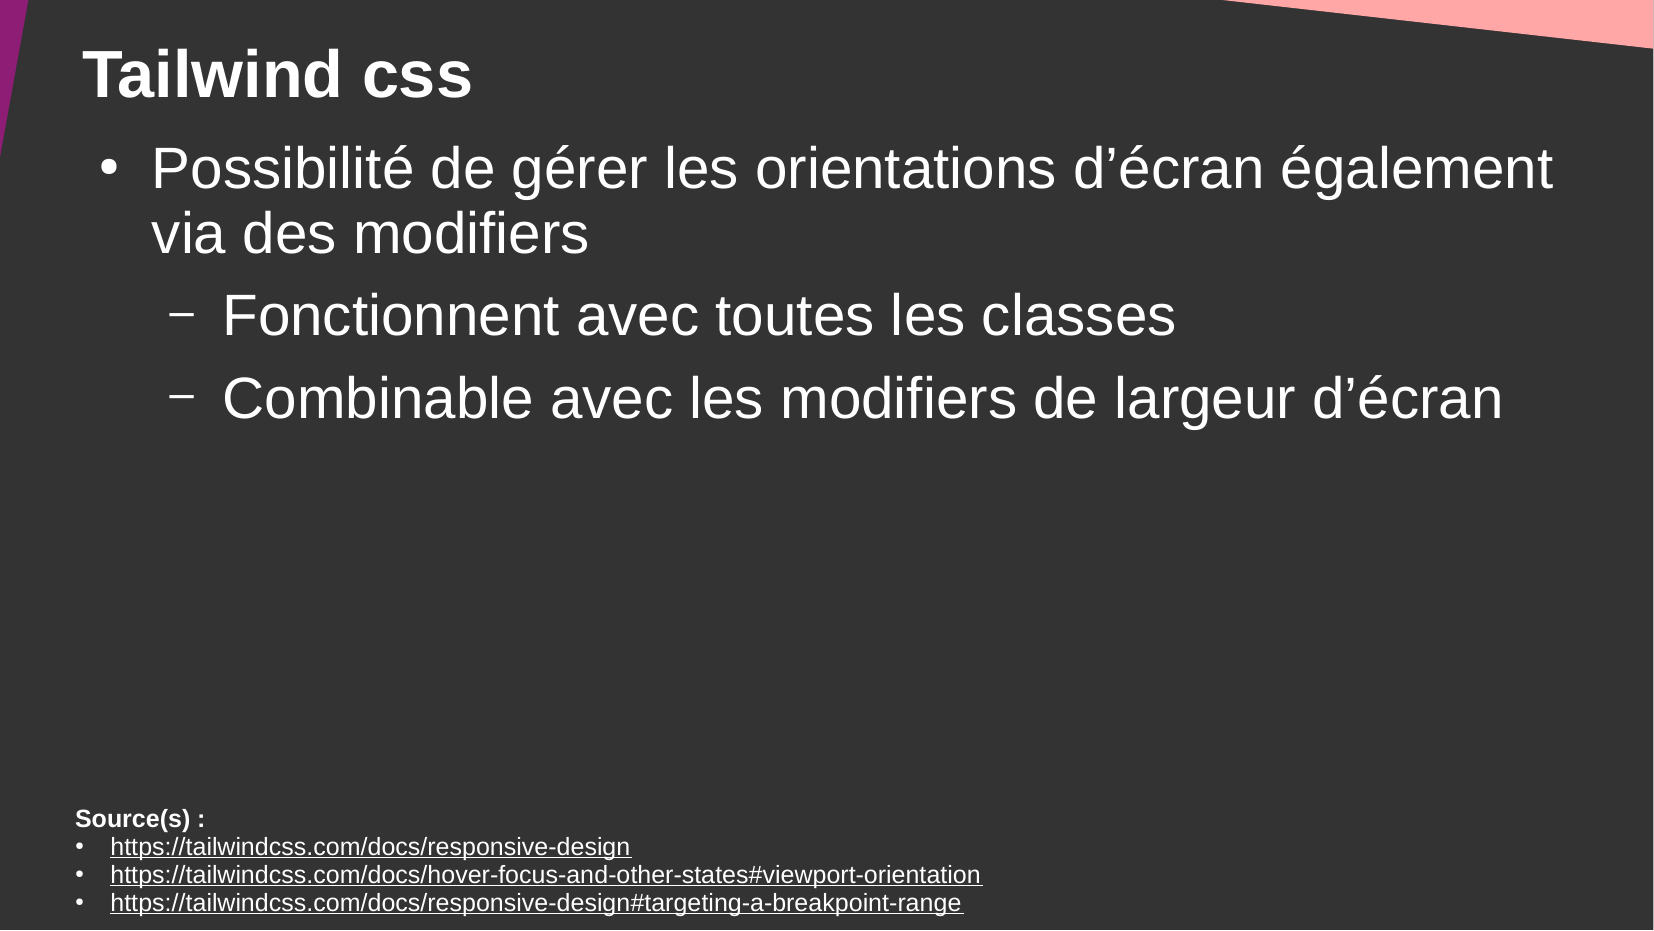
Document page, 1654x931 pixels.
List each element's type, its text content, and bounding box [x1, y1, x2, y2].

list Possibilité de gérer les orientations d’écran également via des modifiers Fonctionnent avec toutes les classes Combinable avec les modifiers de largeur d’écran [80, 135, 1605, 603]
text_box [1222, 0, 1654, 49]
title Tailwind css [82, 37, 1571, 122]
text_box [0, 0, 29, 157]
text_box Source(s) : https://tailwindcss.com/docs/responsive-design https://tailwindcss.com/docs/hover-focus-and-other-states#viewport-orientation https://tailwindcss.com/docs/responsive-design#targeting-a-breakpoint-range [60, 797, 1546, 925]
